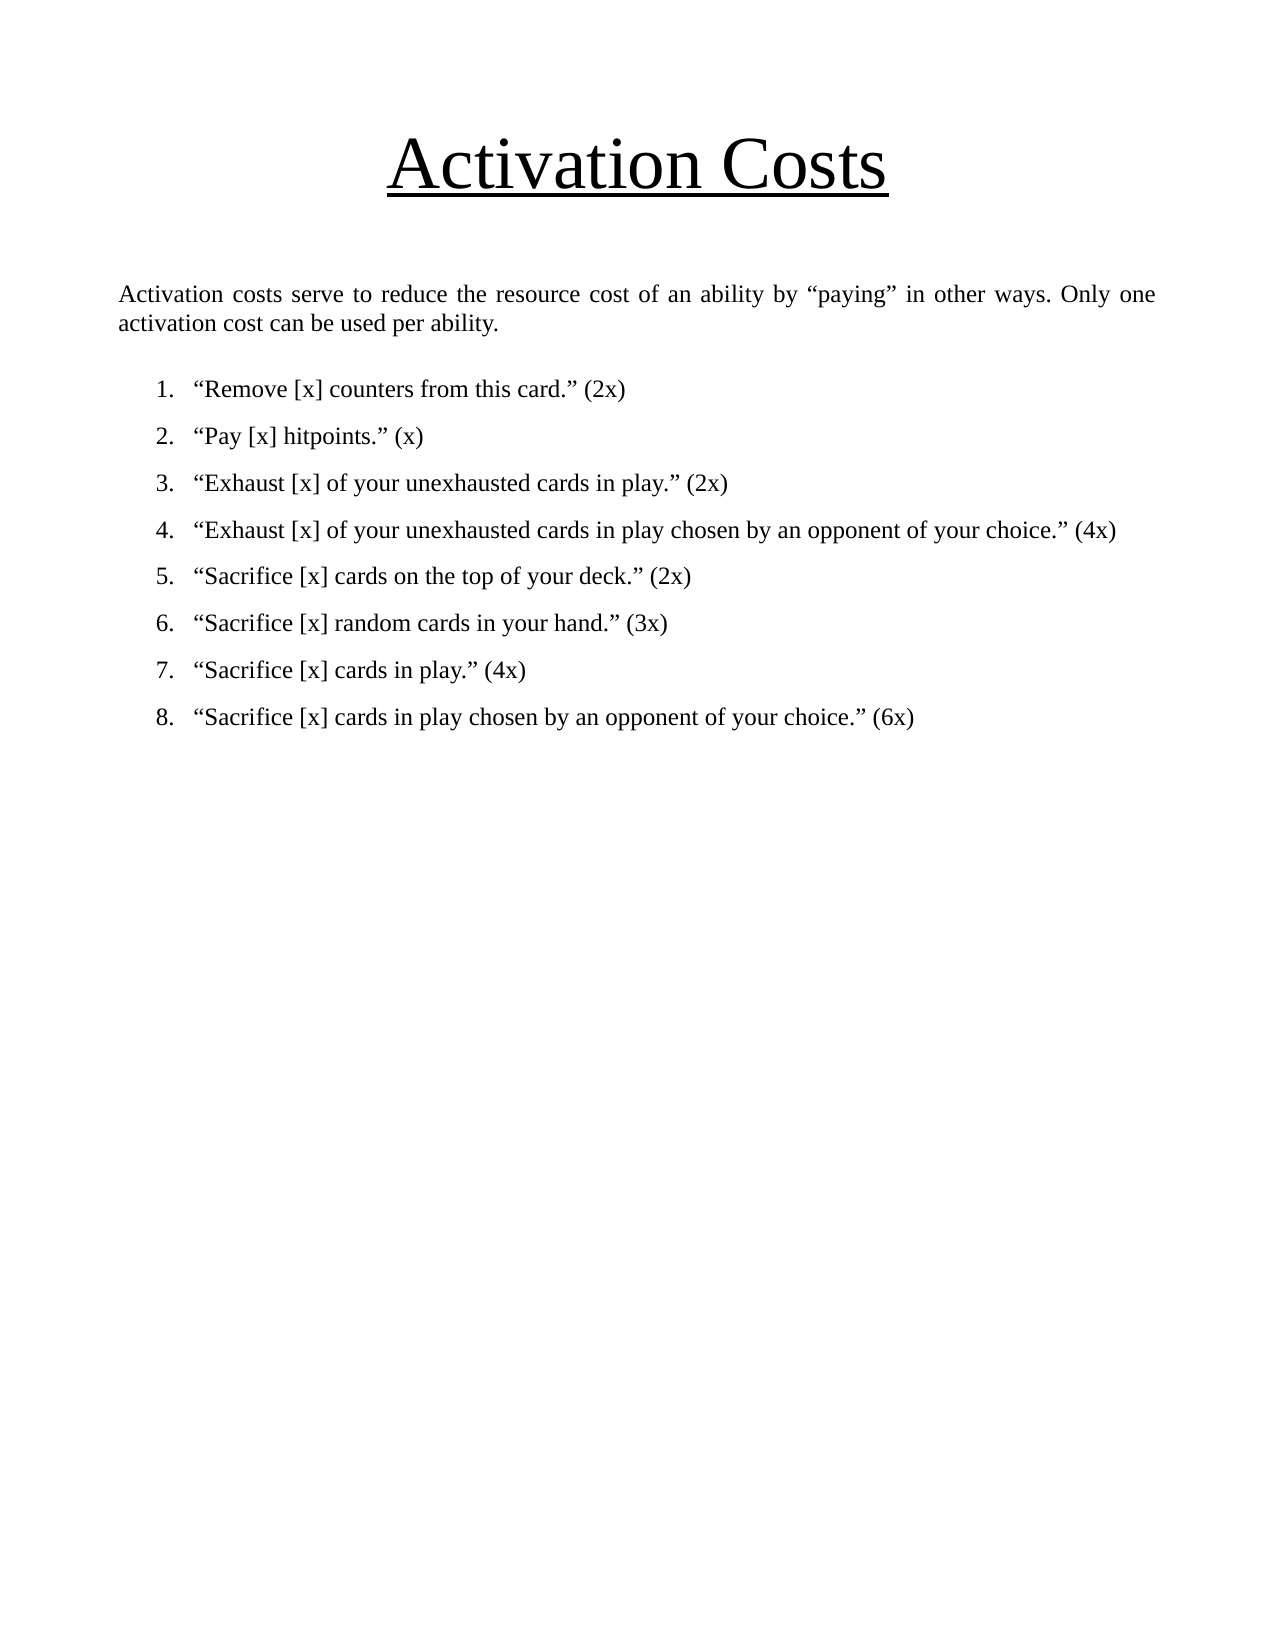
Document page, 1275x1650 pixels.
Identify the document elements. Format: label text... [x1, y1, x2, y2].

list “Sacrifice [x] cards in play chosen by an opponent of your choice.” (6x) [156, 702, 1157, 731]
list “Sacrifice [x] cards on the top of your deck.” (2x) [156, 561, 1157, 590]
list “Remove [x] counters from this card.” (2x) [156, 374, 1157, 403]
list “Exhaust [x] of your unexhausted cards in play.” (2x) [156, 468, 1157, 497]
text Activation costs serve to reduce the resource cost of an ability by “paying” in other ways. Only one activation cost can be used per ability. [118, 279, 1157, 337]
list “Sacrifice [x] random cards in your hand.” (3x) [156, 608, 1157, 637]
list “Exhaust [x] of your unexhausted cards in play chosen by an opponent of your choice.” (4x) [156, 515, 1157, 543]
list “Sacrifice [x] cards in play.” (4x) [156, 655, 1157, 684]
text Activation Costs [118, 118, 1157, 204]
list “Pay [x] hitpoints.” (x) [156, 421, 1157, 450]
